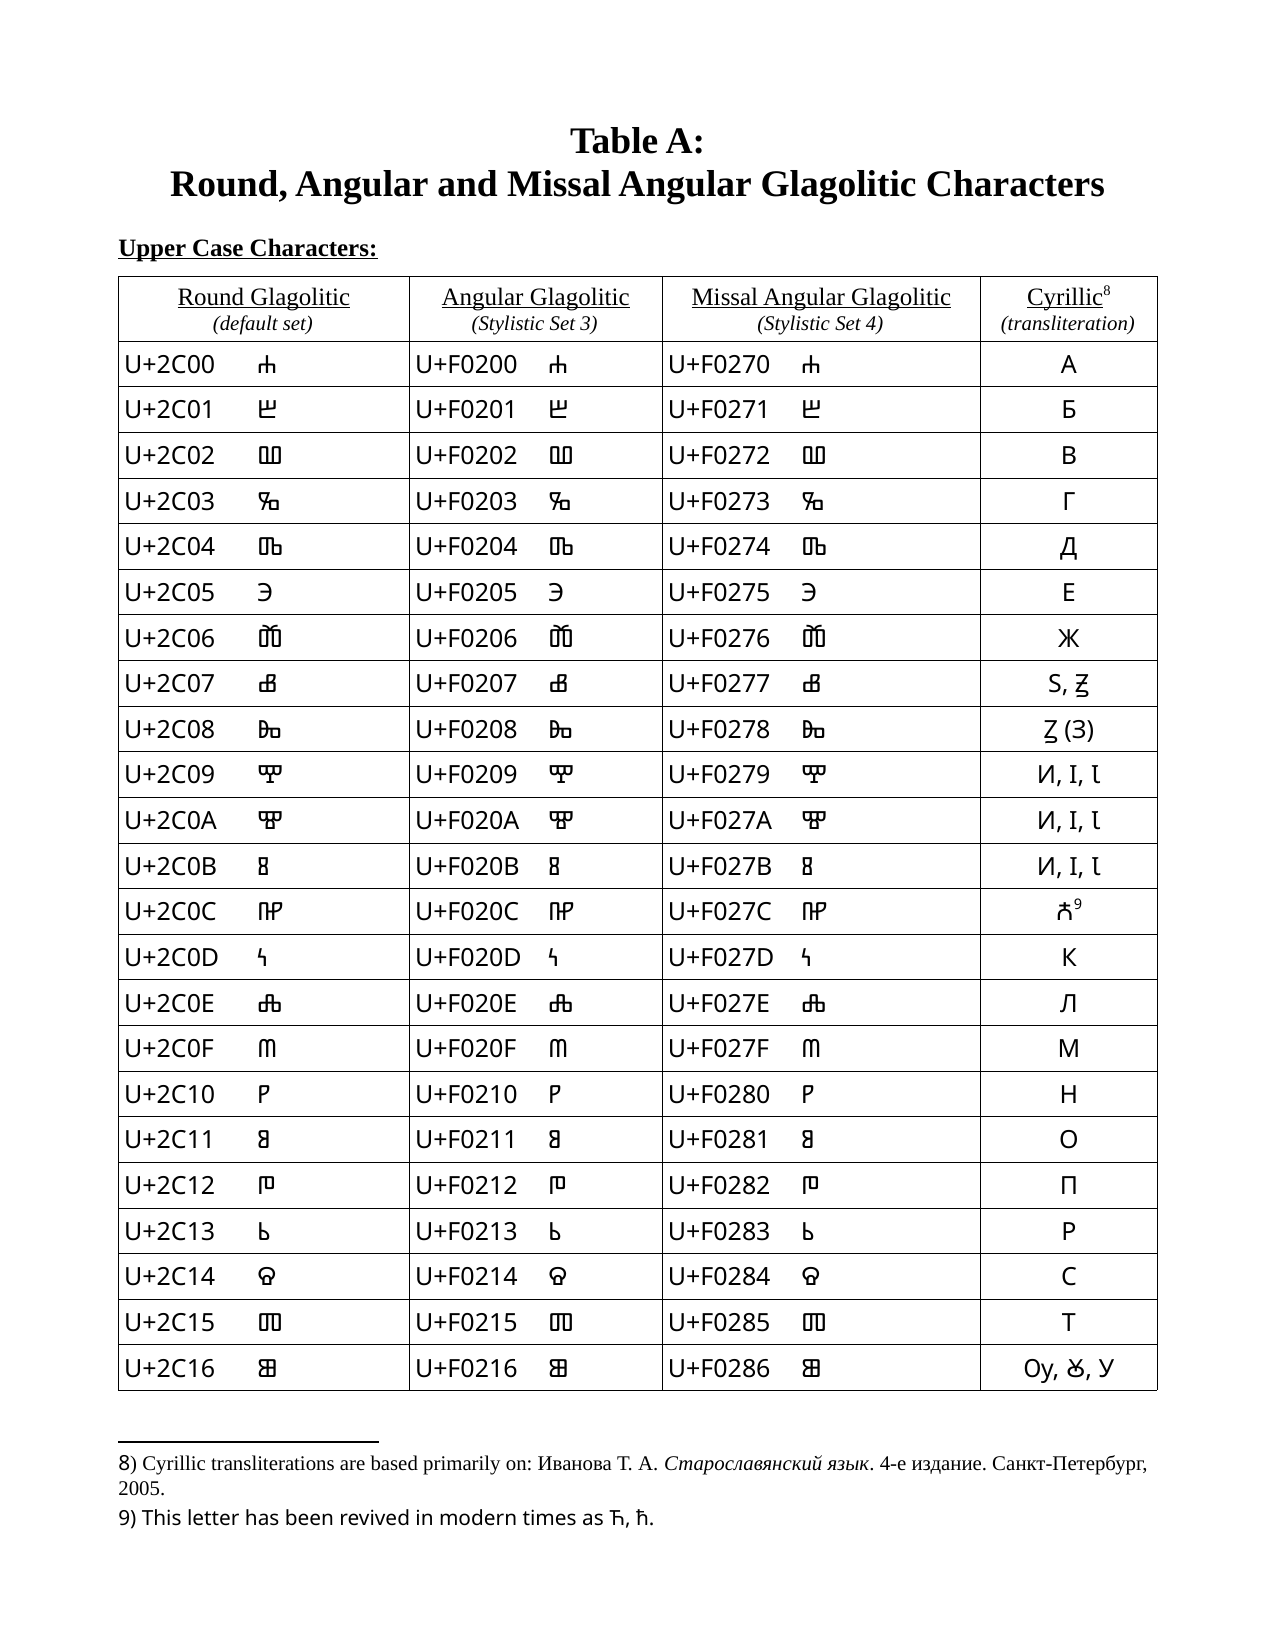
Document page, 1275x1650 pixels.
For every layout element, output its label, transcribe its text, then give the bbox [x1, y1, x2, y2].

table_cell С [981, 1254, 1157, 1299]
table_cell U+2C15 Ⱅ [119, 1300, 409, 1344]
table_cell U+F0212 Ⱂ [410, 1163, 662, 1207]
table_cell Г [981, 479, 1157, 523]
table_cell U+2C02 Ⰲ [119, 433, 409, 477]
table_cell U+F0213 Ⱃ [410, 1209, 662, 1253]
table_cell М [981, 1026, 1157, 1071]
table_cell U+F0270 Ⰰ [663, 342, 980, 386]
table_cell Р [981, 1209, 1157, 1253]
table_cell U+F027E Ⰾ [663, 980, 980, 1025]
table_cell U+2C05 Ⰵ [119, 570, 409, 614]
table_cell Ꙉ [981, 889, 1157, 934]
table_cell U+F0209 Ⰹ [410, 752, 662, 797]
table_cell U+F0201 Ⰱ [410, 387, 662, 432]
table_cell U+F027D Ⰽ [663, 935, 980, 979]
table_cell U+F0276 Ⰶ [663, 615, 980, 660]
table_cell U+2C0B Ⰻ [119, 844, 409, 888]
table_cell Н [981, 1072, 1157, 1116]
table_cell К [981, 935, 1157, 979]
table_cell П [981, 1163, 1157, 1207]
table_cell U+2C07 Ⰷ [119, 661, 409, 706]
table_cell U+F0271 Ⰱ [663, 387, 980, 432]
table_cell U+2C16 Ⱆ [119, 1345, 409, 1390]
table_cell U+F0284 Ⱄ [663, 1254, 980, 1299]
table_cell U+F0278 Ⰸ [663, 707, 980, 751]
table_cell U+F0214 Ⱄ [410, 1254, 662, 1299]
table_cell U+F0274 Ⰴ [663, 524, 980, 569]
table_cell U+F0206 Ⰶ [410, 615, 662, 660]
table_cell U+2C10 Ⱀ [119, 1072, 409, 1116]
table_cell U+2C12 Ⱂ [119, 1163, 409, 1207]
table_cell U+F0207 Ⰷ [410, 661, 662, 706]
table_cell U+F0203 Ⰳ [410, 479, 662, 523]
table_cell U+F027B Ⰻ [663, 844, 980, 888]
table_cell U+F0272 Ⰲ [663, 433, 980, 477]
table_cell U+2C0E Ⰾ [119, 980, 409, 1025]
table_cell Б [981, 387, 1157, 432]
table_cell U+2C03 Ⰳ [119, 479, 409, 523]
table_cell U+F027C Ⰼ [663, 889, 980, 934]
table_cell В [981, 433, 1157, 477]
table_cell U+F0215 Ⱅ [410, 1300, 662, 1344]
table_cell И, І, Ꙇ [981, 752, 1157, 797]
table_header Angular Glagolitic (Stylistic Set 3) [410, 277, 662, 341]
table_cell U+F027A Ⰺ [663, 798, 980, 842]
text Upper Case Characters: [118, 233, 1157, 262]
table_cell U+F0279 Ⰹ [663, 752, 980, 797]
table_cell U+F020E Ⰾ [410, 980, 662, 1025]
table_cell U+2C0C Ⰼ [119, 889, 409, 934]
table_header Cyrillic (transliteration) [981, 277, 1157, 341]
table_cell U+2C13 Ⱃ [119, 1209, 409, 1253]
table_cell U+2C09 Ⰹ [119, 752, 409, 797]
table_cell U+F0281 Ⱁ [663, 1117, 980, 1162]
table_cell U+F020F Ⰿ [410, 1026, 662, 1071]
table_cell Л [981, 980, 1157, 1025]
table_cell U+F020A Ⰺ [410, 798, 662, 842]
table_cell U+F0282 Ⱂ [663, 1163, 980, 1207]
table_cell U+F020D Ⰽ [410, 935, 662, 979]
table_cell U+F0204 Ⰴ [410, 524, 662, 569]
table_cell Ѹ, Ꙋ, У [981, 1345, 1157, 1390]
table_cell U+2C0F Ⰿ [119, 1026, 409, 1071]
table_cell U+F0205 Ⰵ [410, 570, 662, 614]
text Table A: [118, 118, 1157, 161]
table_cell Т [981, 1300, 1157, 1344]
table_cell U+F027F Ⰿ [663, 1026, 980, 1071]
table_cell U+F0285 Ⱅ [663, 1300, 980, 1344]
table_cell Ѕ, Ꙃ [981, 661, 1157, 706]
table_header Round Glagolitic (default set) [119, 277, 409, 341]
table_cell U+2C11 Ⱁ [119, 1117, 409, 1162]
table_cell U+2C06 Ⰶ [119, 615, 409, 660]
table_cell И, І, Ꙇ [981, 844, 1157, 888]
table_cell U+F020C Ⰼ [410, 889, 662, 934]
table_cell U+F0283 Ⱃ [663, 1209, 980, 1253]
table_cell U+F0216 Ⱆ [410, 1345, 662, 1390]
table_cell U+2C01 Ⰱ [119, 387, 409, 432]
table_cell U+2C0A Ⰺ [119, 798, 409, 842]
table_cell U+F0202 Ⰲ [410, 433, 662, 477]
table_cell U+F0277 Ⰷ [663, 661, 980, 706]
table_cell U+F0211 Ⱁ [410, 1117, 662, 1162]
table_cell U+F0208 Ⰸ [410, 707, 662, 751]
table_cell Ж [981, 615, 1157, 660]
table_cell U+F0210 Ⱀ [410, 1072, 662, 1116]
table_cell U+F0275 Ⰵ [663, 570, 980, 614]
table_header Missal Angular Glagolitic (Stylistic Set 4) [663, 277, 980, 341]
table_cell Е [981, 570, 1157, 614]
table_cell U+2C14 Ⱄ [119, 1254, 409, 1299]
text Round, Angular and Missal Angular Glagolitic Characters [118, 161, 1157, 204]
table_cell Д [981, 524, 1157, 569]
table_cell U+F020B Ⰻ [410, 844, 662, 888]
table_cell U+2C04 Ⰴ [119, 524, 409, 569]
table_cell U+F0200 Ⰰ [410, 342, 662, 386]
table_cell И, І, Ꙇ [981, 798, 1157, 842]
table_cell U+2C08 Ⰸ [119, 707, 409, 751]
table_cell U+2C0D Ⰽ [119, 935, 409, 979]
table_cell А [981, 342, 1157, 386]
table_cell Ꙁ (З) [981, 707, 1157, 751]
table_cell U+F0273 Ⰳ [663, 479, 980, 523]
table_cell U+F0280 Ⱀ [663, 1072, 980, 1116]
table_cell U+F0286 Ⱆ [663, 1345, 980, 1390]
table_cell О [981, 1117, 1157, 1162]
table_cell U+2C00 Ⰰ [119, 342, 409, 386]
